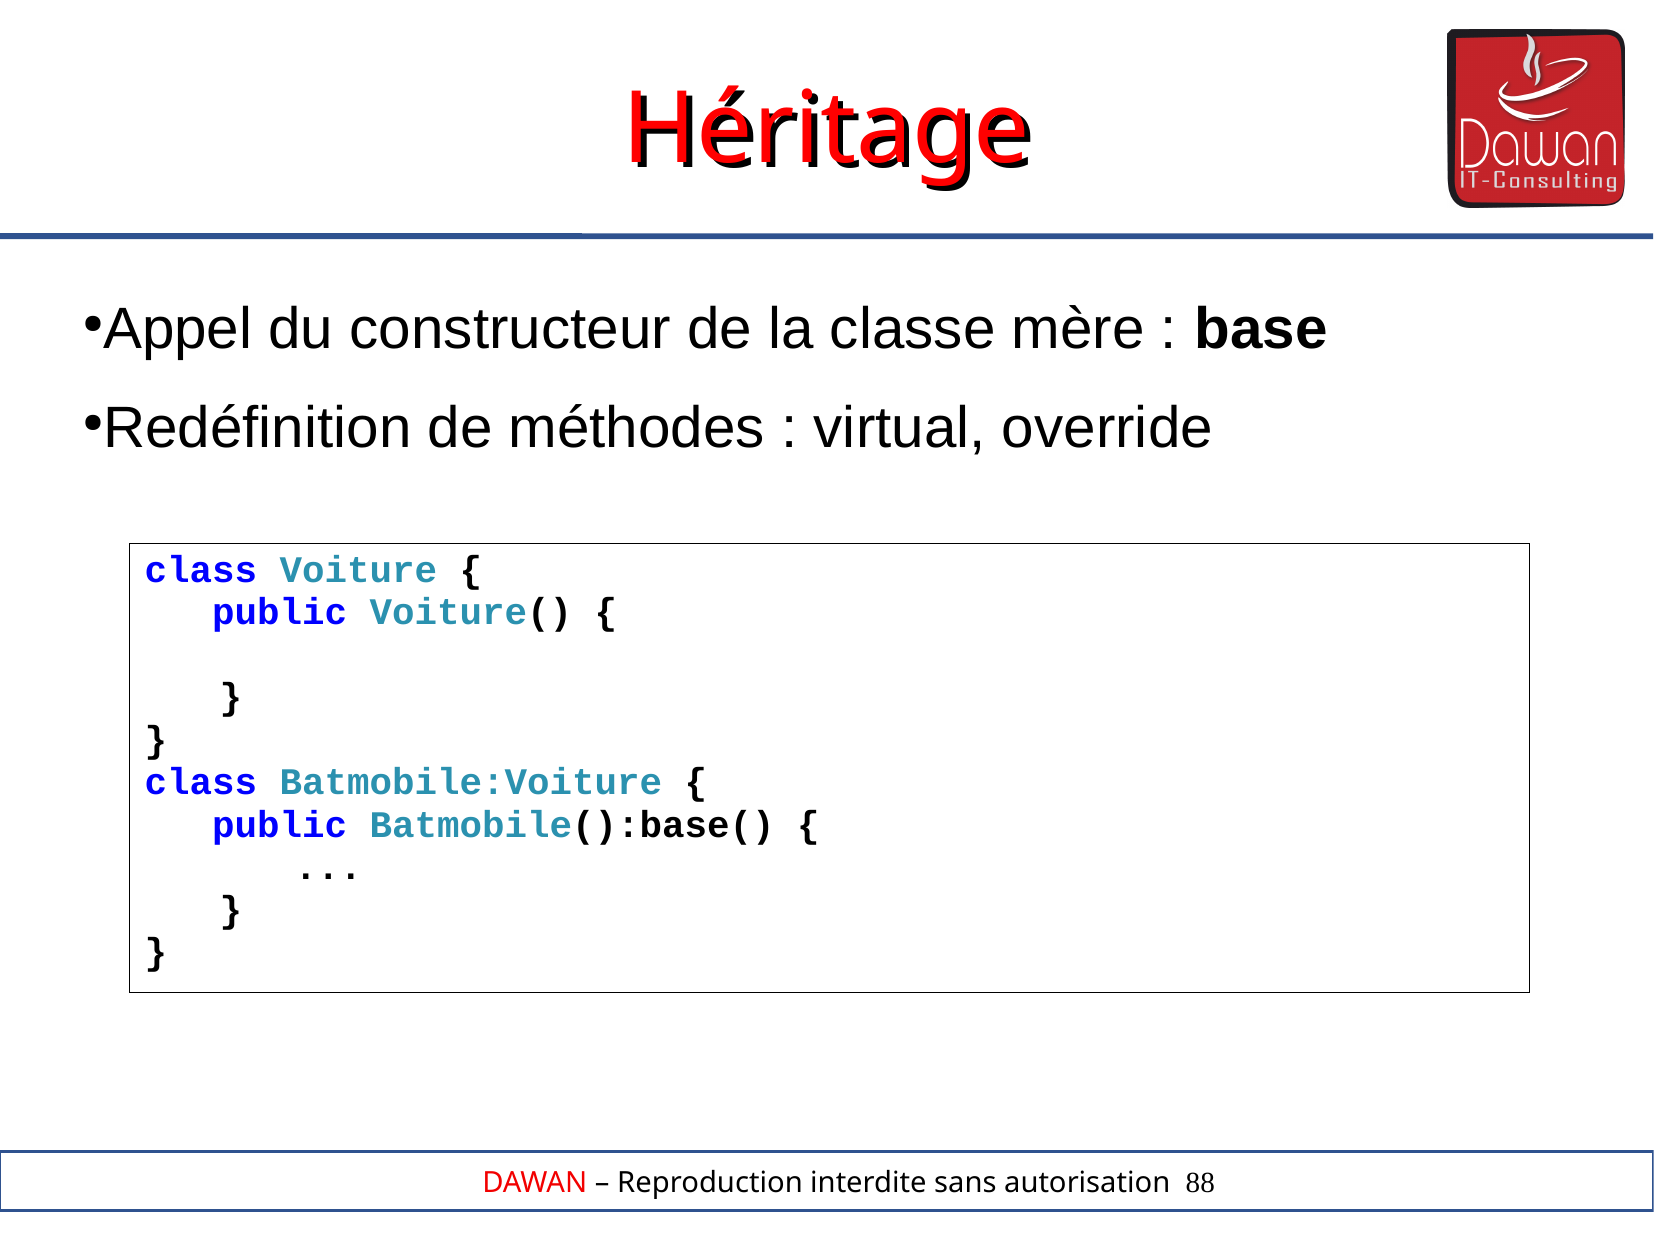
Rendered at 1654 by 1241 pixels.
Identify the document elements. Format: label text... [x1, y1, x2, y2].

list Appel du constructeur de la classe mère : base Redéfinition de méthodes : virtual, override [82, 290, 1571, 1094]
title Héritage [82, 15, 1571, 229]
text_box class Voiture { public Voiture() { } } class Batmobile:Voiture { public Batmobile():base() { ... } } [129, 543, 1530, 993]
text_box [1185, 1163, 1565, 1228]
